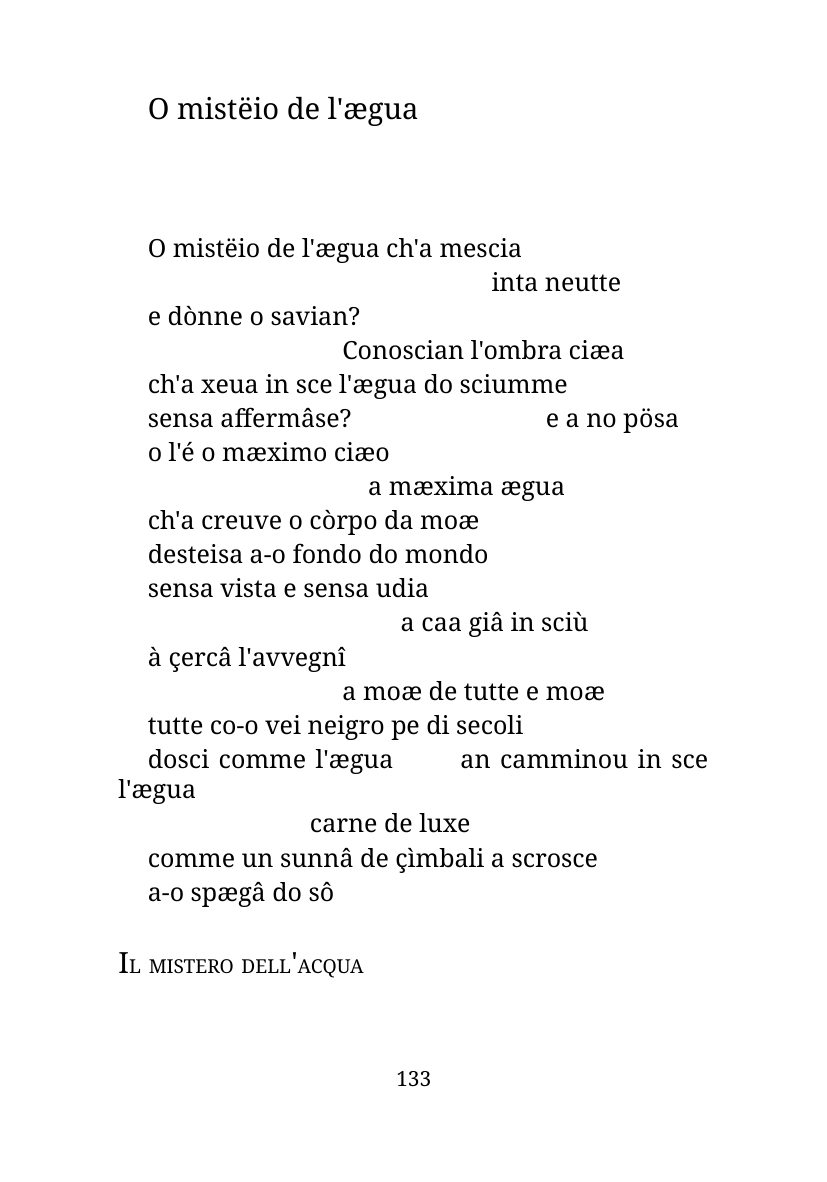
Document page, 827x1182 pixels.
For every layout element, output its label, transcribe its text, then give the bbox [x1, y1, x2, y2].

text tutte co-o vei neigro pe di secoli [118, 707, 709, 741]
text O mistëio de l'ægua [118, 88, 709, 128]
text o l'é o mæximo ciæo [118, 435, 709, 469]
text desteisa a-o fondo do mondo [118, 537, 709, 571]
text à çercâ l'avvegnî [118, 639, 709, 673]
text a moæ de tutte e moæ [118, 673, 709, 707]
text inta neutte [118, 264, 709, 298]
text ch'a creuve o còrpo da moæ [118, 503, 709, 537]
text a caa giâ in sciù [118, 605, 709, 639]
text a mæxima ægua [118, 469, 709, 503]
text Il mistero dell'acqua [118, 942, 709, 982]
text ch'a xeua in sce l'ægua do sciumme [118, 367, 709, 401]
text a-o spægâ do sô [118, 874, 709, 908]
text comme un sunnâ de çìmbali a scrosce [118, 840, 709, 874]
text carne de luxe [118, 806, 709, 840]
text dosci comme l'ægua an camminou in sce l'ægua [118, 741, 709, 806]
text Conoscian l'ombra ciæa [118, 333, 709, 367]
text sensa affermâse? e a no pösa [118, 401, 709, 435]
text sensa vista e sensa udia [118, 571, 709, 605]
text e dònne o savian? [118, 298, 709, 333]
text O mistëio de l'ægua ch'a mescia [118, 230, 709, 264]
